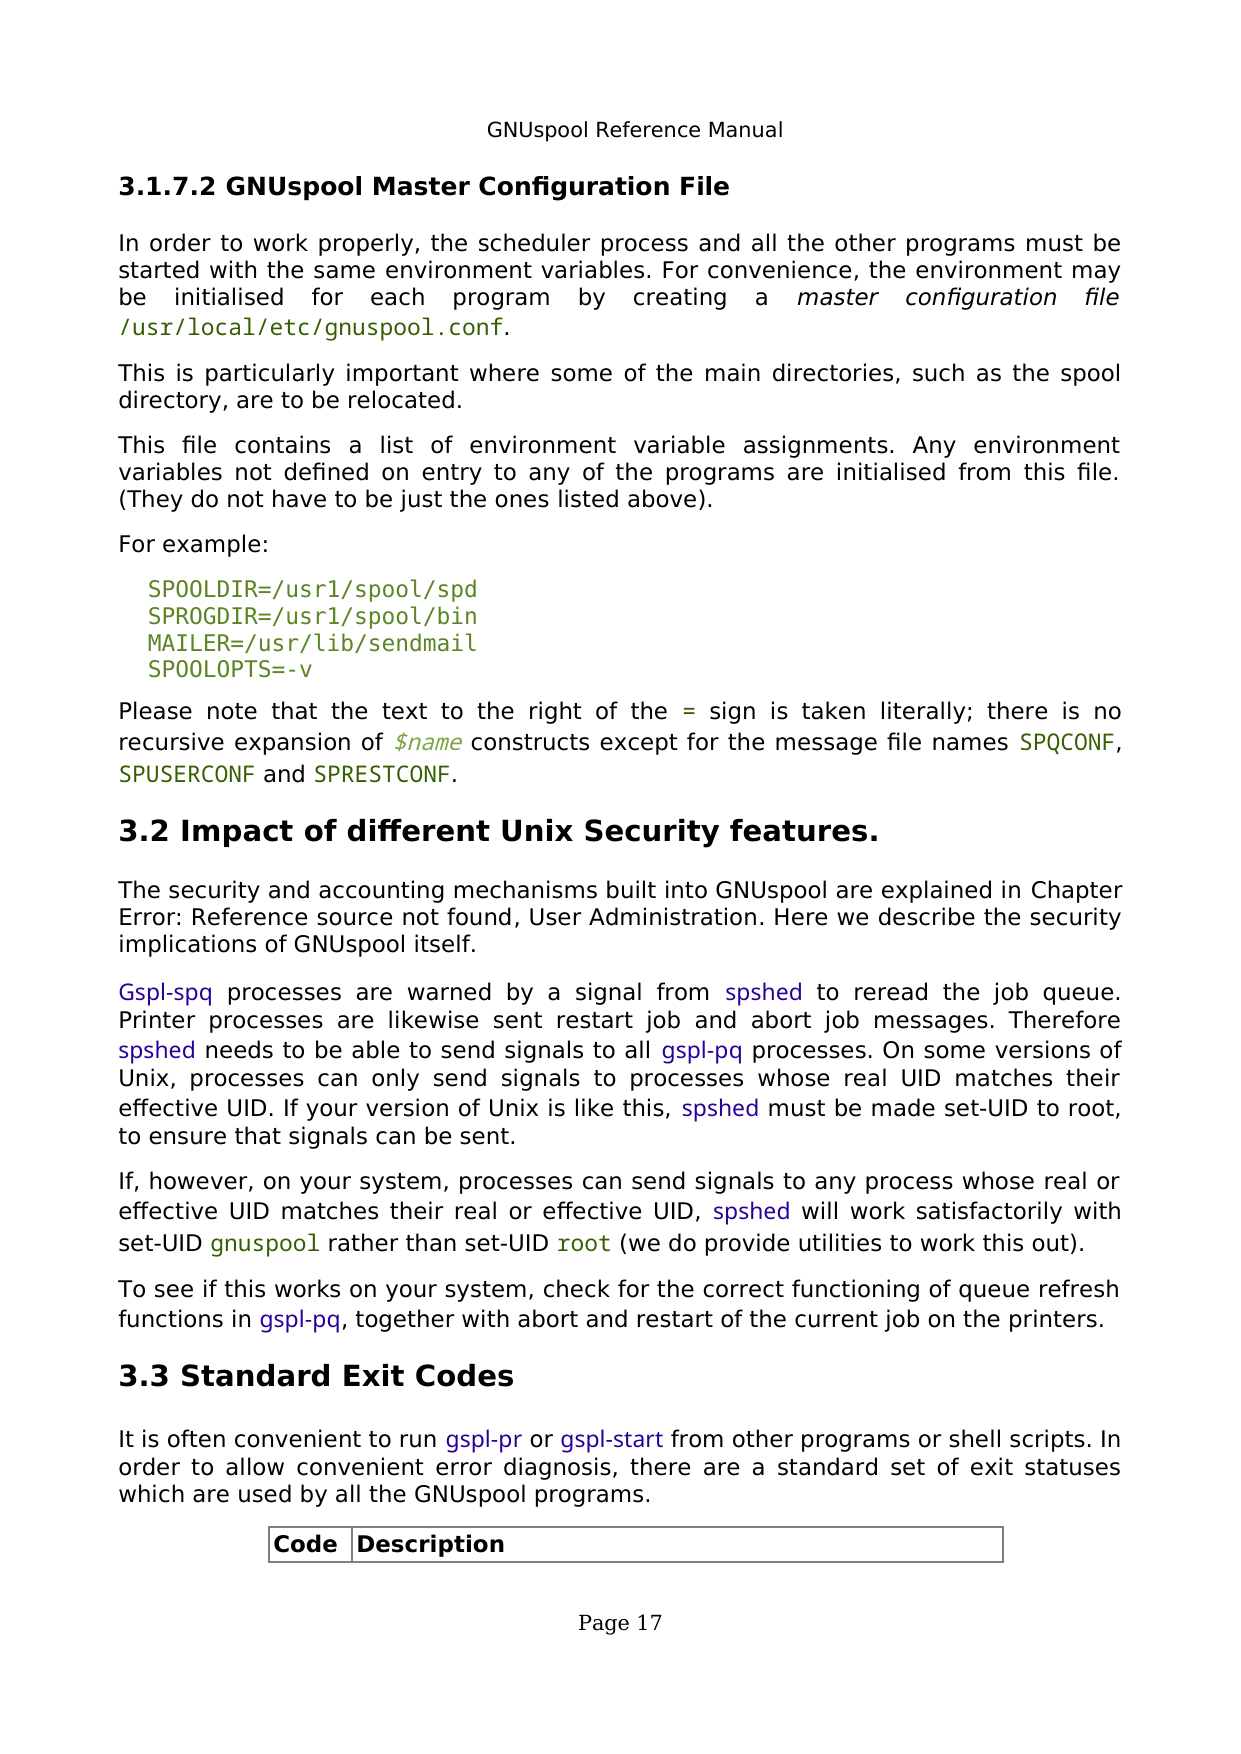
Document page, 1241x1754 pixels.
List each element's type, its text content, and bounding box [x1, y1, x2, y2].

subtitle Impact of different Unix Security features. [118, 814, 1122, 848]
text This file contains a list of environment variable assignments. Any environment variables not defined on entry to any of the programs are initialised from this file. (They do not have to be just the ones listed above). [118, 432, 1122, 513]
text Please note that the text to the right of the = sign is taken literally; there is no recursive expansion of $name constructs except for the message file names SPQCONF, SPUSERCONF and SPRESTCONF. [118, 695, 1122, 789]
subtitle Standard Exit Codes [118, 1359, 1122, 1393]
text To see if this works on your system, check for the correct functioning of queue refresh functions in gspl-pq, together with abort and restart of the current job on the printers. [118, 1276, 1122, 1334]
text It is often convenient to run gspl-pr or gspl-start from other programs or shell scripts. In order to allow convenient error diagnosis, there are a standard set of exit statuses which are used by all the GNUspool programs. [118, 1423, 1122, 1508]
text The security and accounting mechanisms built into GNUspool are explained in Chapter Error: Reference source not found, User Administration. Here we describe the security implications of GNUspool itself. [118, 877, 1122, 958]
text For example: [118, 531, 1122, 558]
text If, however, on your system, processes can send signals to any process whose real or effective UID matches their real or effective UID, spshed will work satisfactorily with set-UID gnuspool rather than set-UID root (we do provide utilities to work this out). [118, 1168, 1122, 1258]
subtitle GNUspool Master Configuration File [118, 172, 1122, 201]
text This is particularly important where some of the main directories, such as the spool directory, are to be relocated. [118, 361, 1122, 414]
table_header Code [270, 1528, 351, 1561]
text In order to work properly, the scheduler process and all the other programs must be started with the same environment variables. For convenience, the environment may be initialised for each program by creating a master configuration file /usr/local/etc/gnuspool.conf. [118, 231, 1122, 342]
text SPOOLDIR=/usr1/spool/spd SPROGDIR=/usr1/spool/bin MAILER=/usr/lib/sendmail SPOOLOPTS=-v [148, 576, 1122, 683]
table_header Description [353, 1528, 1002, 1561]
text Gspl-spq processes are warned by a signal from spshed to reread the job queue. Printer processes are likewise sent restart job and abort job messages. Therefore spshed needs to be able to send signals to all gspl-pq processes. On some versions of Unix, processes can only send signals to processes whose real UID matches their effective UID. If your version of Unix is like this, spshed must be made set-UID to root, to ensure that signals can be sent. [118, 976, 1122, 1150]
